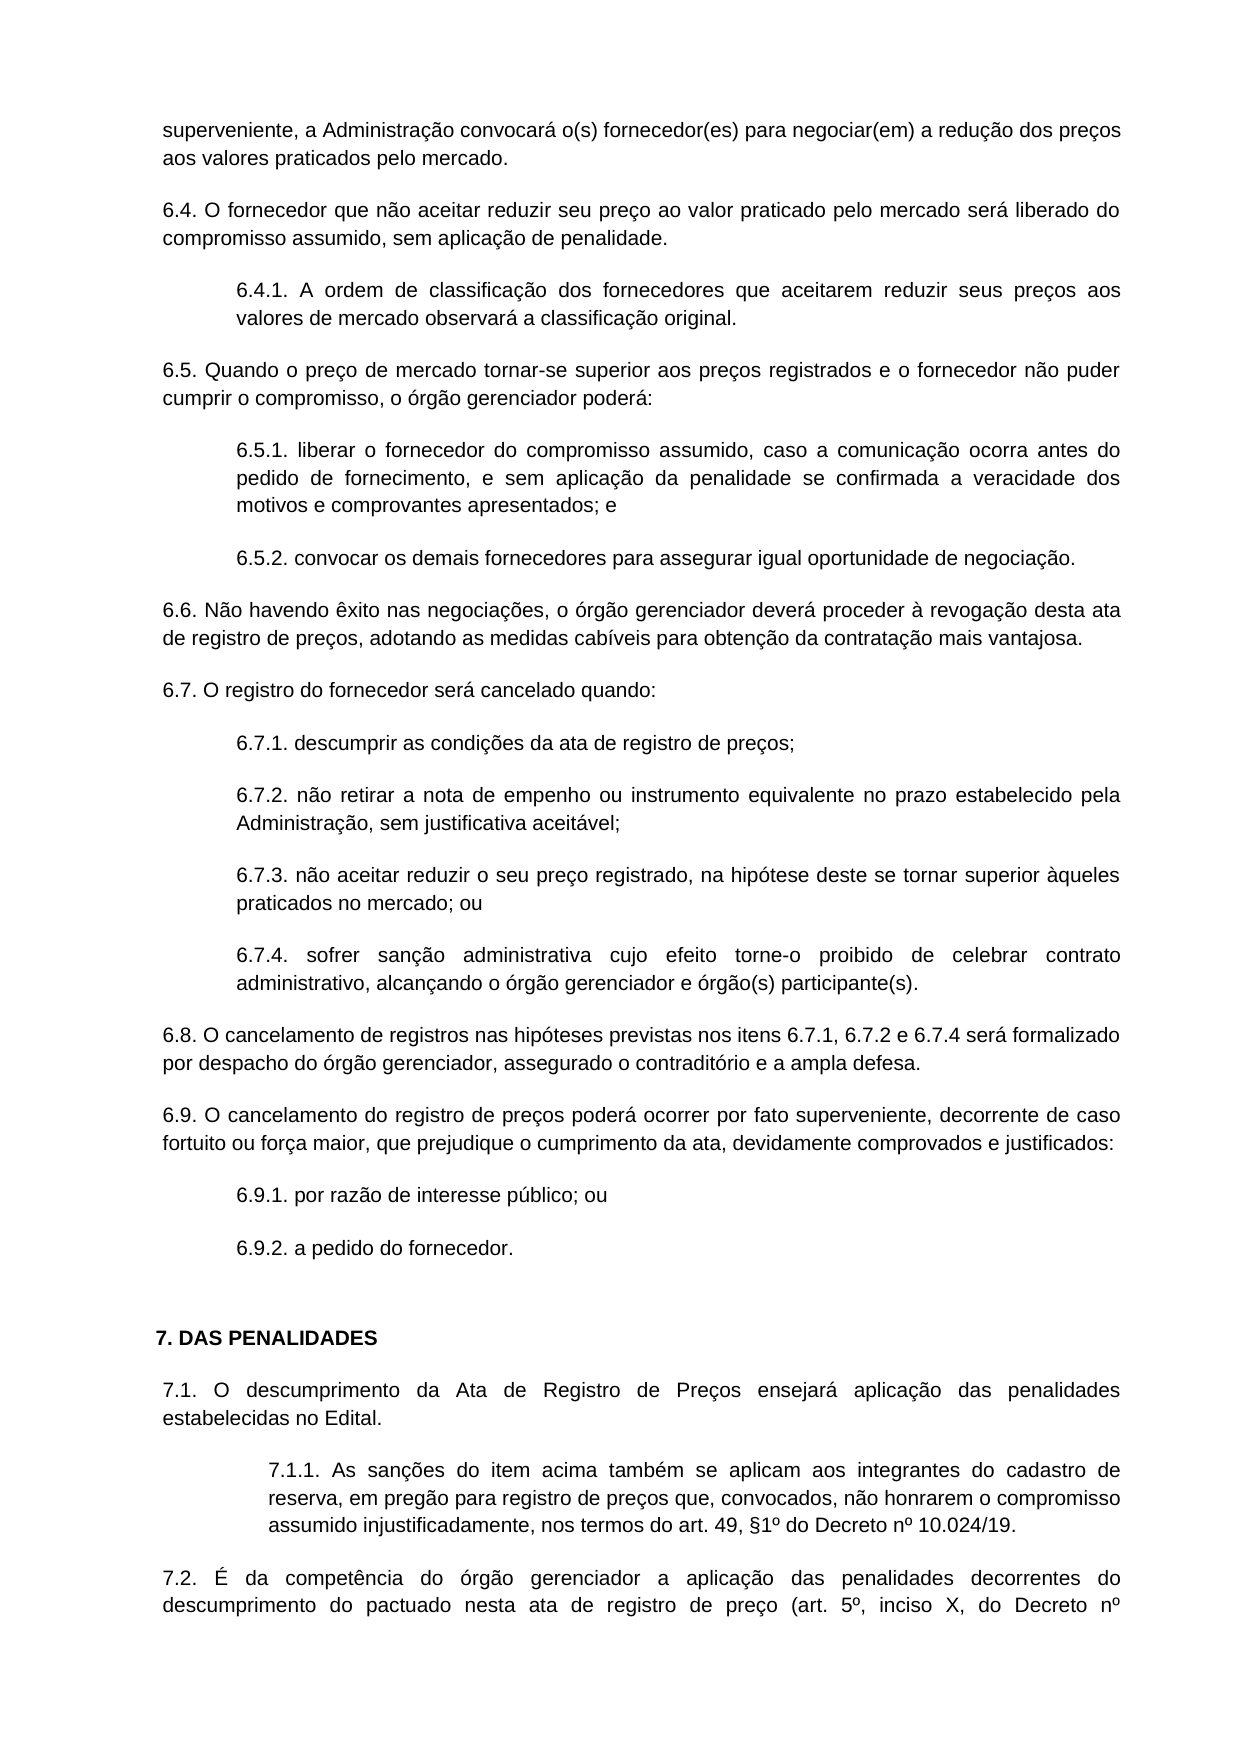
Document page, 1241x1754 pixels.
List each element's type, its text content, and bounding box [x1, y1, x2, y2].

list 7.2. É da competência do órgão gerenciador a aplicação das penalidades decorrentes do descumprimento do pactuado nesta ata de registro de preço (art. 5º, inciso X, do Decreto nº [162, 1566, 1122, 1617]
list 6.4. O fornecedor que não aceitar reduzir seu preço ao valor praticado pelo mercado será liberado do compromisso assumido, sem aplicação de penalidade. [162, 198, 1122, 249]
list 7. DAS PENALIDADES [118, 1326, 1122, 1349]
list 6.5. Quando o preço de mercado tornar-se superior aos preços registrados e o fornecedor não puder cumprir o compromisso, o órgão gerenciador poderá: [162, 358, 1122, 409]
list 6.4.1. A ordem de classificação dos fornecedores que aceitarem reduzir seus preços aos valores de mercado observará a classificação original. [236, 278, 1122, 329]
list 6.9.2. a pedido do fornecedor. [236, 1236, 1122, 1259]
list 6.6. Não havendo êxito nas negociações, o órgão gerenciador deverá proceder à revogação desta ata de registro de preços, adotando as medidas cabíveis para obtenção da contratação mais vantajosa. [162, 598, 1122, 649]
list 6.7.4. sofrer sanção administrativa cujo efeito torne-o proibido de celebrar contrato administrativo, alcançando o órgão gerenciador e órgão(s) participante(s). [236, 943, 1122, 994]
list 6.7.3. não aceitar reduzir o seu preço registrado, na hipótese deste se tornar superior àqueles praticados no mercado; ou [236, 863, 1122, 914]
list 6.9. O cancelamento do registro de preços poderá ocorrer por fato superveniente, decorrente de caso fortuito ou força maior, que prejudique o cumprimento da ata, devidamente comprovados e justificados: [162, 1103, 1122, 1154]
list 7.1. O descumprimento da Ata de Registro de Preços ensejará aplicação das penalidades estabelecidas no Edital. [162, 1378, 1122, 1429]
list 6.7.2. não retirar a nota de empenho ou instrumento equivalente no prazo estabelecido pela Administração, sem justificativa aceitável; [236, 783, 1122, 834]
list 6.7. O registro do fornecedor será cancelado quando: [162, 678, 1122, 702]
list 7.1.1. As sanções do item acima também se aplicam aos integrantes do cadastro de reserva, em pregão para registro de preços que, convocados, não honrarem o compromisso assumido injustificadamente, nos termos do art. 49, §1º do Decreto nº 10.024/19. [231, 1458, 1122, 1537]
list 6.5.1. liberar o fornecedor do compromisso assumido, caso a comunicação ocorra antes do pedido de fornecimento, e sem aplicação da penalidade se confirmada a veracidade dos motivos e comprovantes apresentados; e [236, 438, 1122, 517]
list 6.9.1. por razão de interesse público; ou [236, 1183, 1122, 1207]
list 6.5.2. convocar os demais fornecedores para assegurar igual oportunidade de negociação. [236, 546, 1122, 569]
list superveniente, a Administração convocará o(s) fornecedor(es) para negociar(em) a redução dos preços aos valores praticados pelo mercado. [162, 118, 1122, 169]
list 6.7.1. descumprir as condições da ata de registro de preços; [236, 731, 1122, 754]
list 6.8. O cancelamento de registros nas hipóteses previstas nos itens 6.7.1, 6.7.2 e 6.7.4 será formalizado por despacho do órgão gerenciador, assegurado o contraditório e a ampla defesa. [162, 1023, 1122, 1074]
